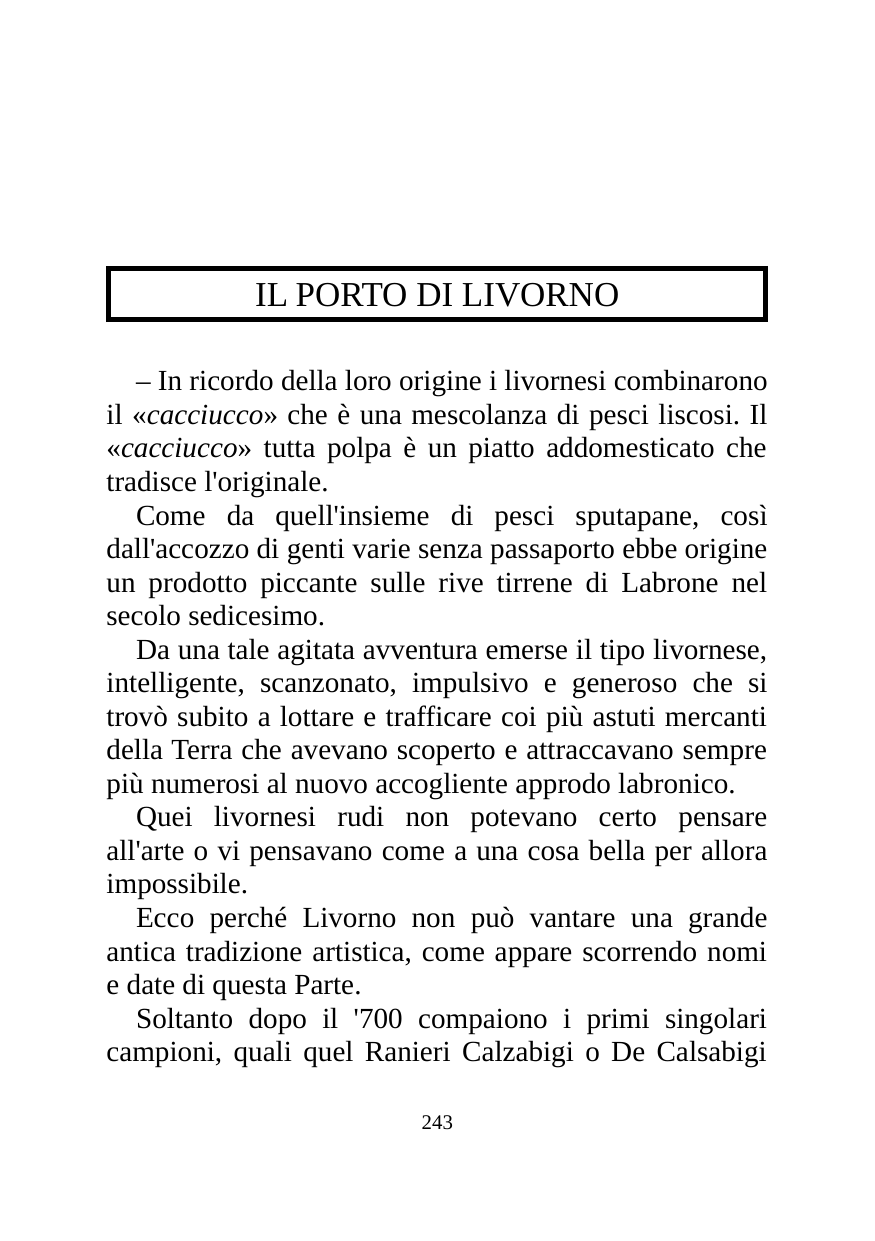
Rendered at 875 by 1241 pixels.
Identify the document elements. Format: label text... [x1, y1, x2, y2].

text – In ricordo della loro origine i livornesi combinarono il «cacciucco» che è una mescolanza di pesci liscosi. Il «cacciucco» tutta polpa è un piatto addomesticato che tradisce l'originale. [106, 363, 768, 498]
text Da una tale agitata avventura emerse il tipo livornese, intelligente, scanzonato, impulsivo e generoso che si trovò subito a lottare e trafficare coi più astuti mercanti della Terra che avevano scoperto e attraccavano sempre più numerosi al nuovo accogliente approdo labronico. [106, 632, 768, 799]
text Come da quell'insieme di pesci sputapane, così dall'accozzo di genti varie senza passaporto ebbe origine un prodotto piccante sulle rive tirrene di Labrone nel secolo sedicesimo. [106, 498, 768, 632]
subtitle IL PORTO DI LIVORNO [111, 271, 763, 317]
text Quei livornesi rudi non potevano certo pensare all'arte o vi pensavano come a una cosa bella per allora impossibile. [106, 799, 768, 900]
text Soltanto dopo il '700 compaiono i primi singolari campioni, quali quel Ranieri Calzabigi o De Calsabigi [106, 1001, 768, 1068]
text Ecco perché Livorno non può vantare una grande antica tradizione artistica, come appare scorrendo nomi e date di questa Parte. [106, 900, 768, 1001]
